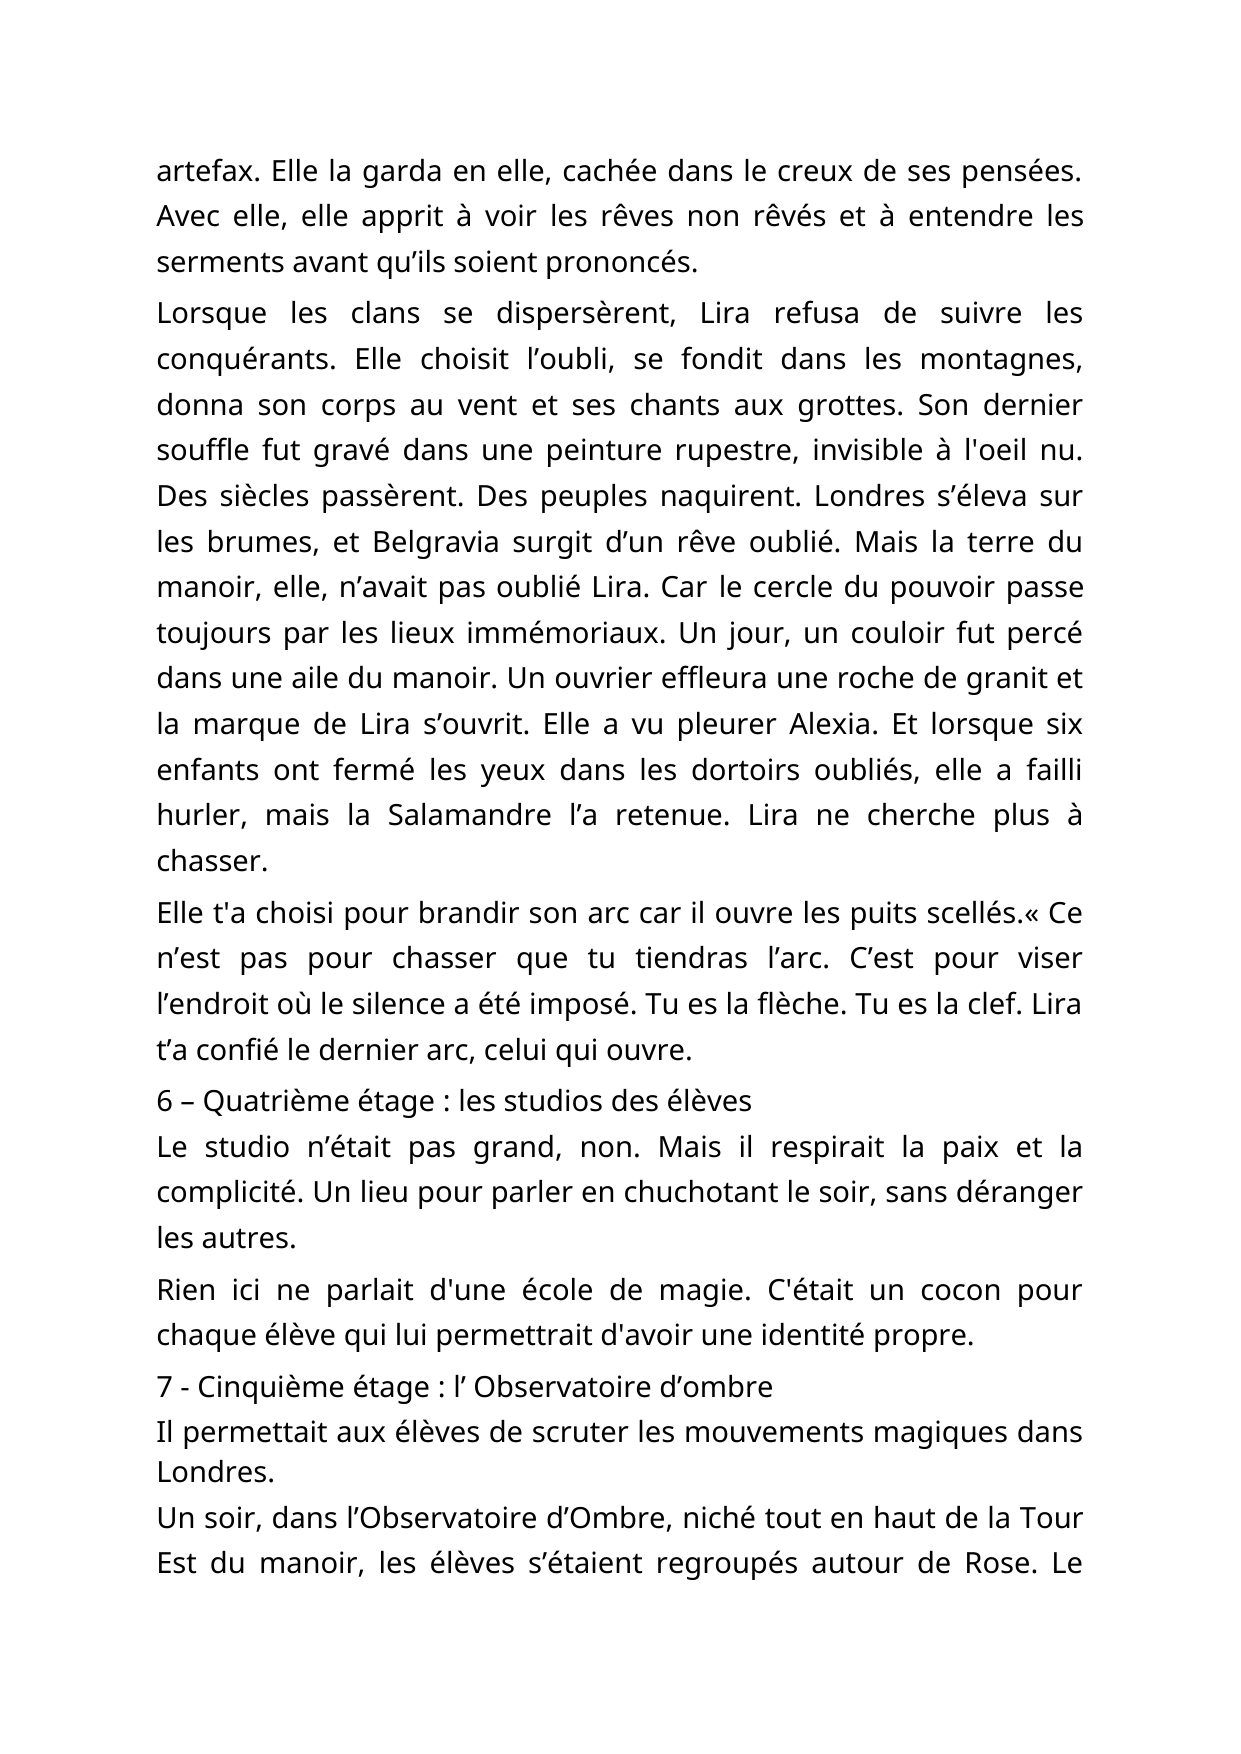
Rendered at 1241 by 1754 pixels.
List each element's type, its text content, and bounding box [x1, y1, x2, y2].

text Un soir, dans l’Observatoire d’Ombre, niché tout en haut de la Tour Est du manoir, les élèves s’étaient regroupés autour de Rose. Le [156, 1497, 1084, 1582]
text Lorsque les clans se dispersèrent, Lira refusa de suivre les conquérants. Elle choisit l’oubli, se fondit dans les montagnes, donna son corps au vent et ses chants aux grottes. Son dernier souffle fut gravé dans une peinture rupestre, invisible à l'oeil nu. Des siècles passèrent. Des peuples naquirent. Londres s’éleva sur les brumes, et Belgravia surgit d’un rêve oublié. Mais la terre du manoir, elle, n’avait pas oublié Lira. Car le cercle du pouvoir passe toujours par les lieux immémoriaux. Un jour, un couloir fut percé dans une aile du manoir. Un ouvrier effleura une roche de granit et la marque de Lira s’ouvrit. Elle a vu pleurer Alexia. Et lorsque six enfants ont fermé les yeux dans les dortoirs oubliés, elle a failli hurler, mais la Salamandre l’a retenue. Lira ne cherche plus à chasser. [156, 293, 1084, 880]
text Le studio n’était pas grand, non. Mais il respirait la paix et la complicité. Un lieu pour parler en chuchotant le soir, sans déranger les autres. [156, 1126, 1084, 1257]
subtitle 6 – Quatr​ième étage : les studios des élèves [156, 1080, 1084, 1120]
text artefax. Elle la garda en elle, cachée dans le creux de ses pensées. Avec elle, elle apprit à voir les rêves non rêvés et à entendre les serments avant qu’ils soient prononcés. [156, 150, 1084, 281]
subtitle 7 - Cinquième étage : l’ Observatoire d’ombre [156, 1366, 1084, 1406]
subtitle Il permettait aux élèves de scruter les mouvements magiques dans Londres. [156, 1412, 1084, 1491]
text Elle t'a choisi pour brandir son arc car il ouvre les puits scellés.« Ce n’est pas pour chasser que tu tiendras l’arc. C’est pour viser l’endroit où le silence a été imposé. Tu es la flèche. Tu es la clef. Lira t’a confié le dernier arc, celui qui ouvre. [156, 892, 1084, 1068]
text Rien ici ne parlait d'une école de magie. C'était un cocon pour chaque élève qui lui permettrait d'avoir une identité propre. [156, 1269, 1084, 1354]
